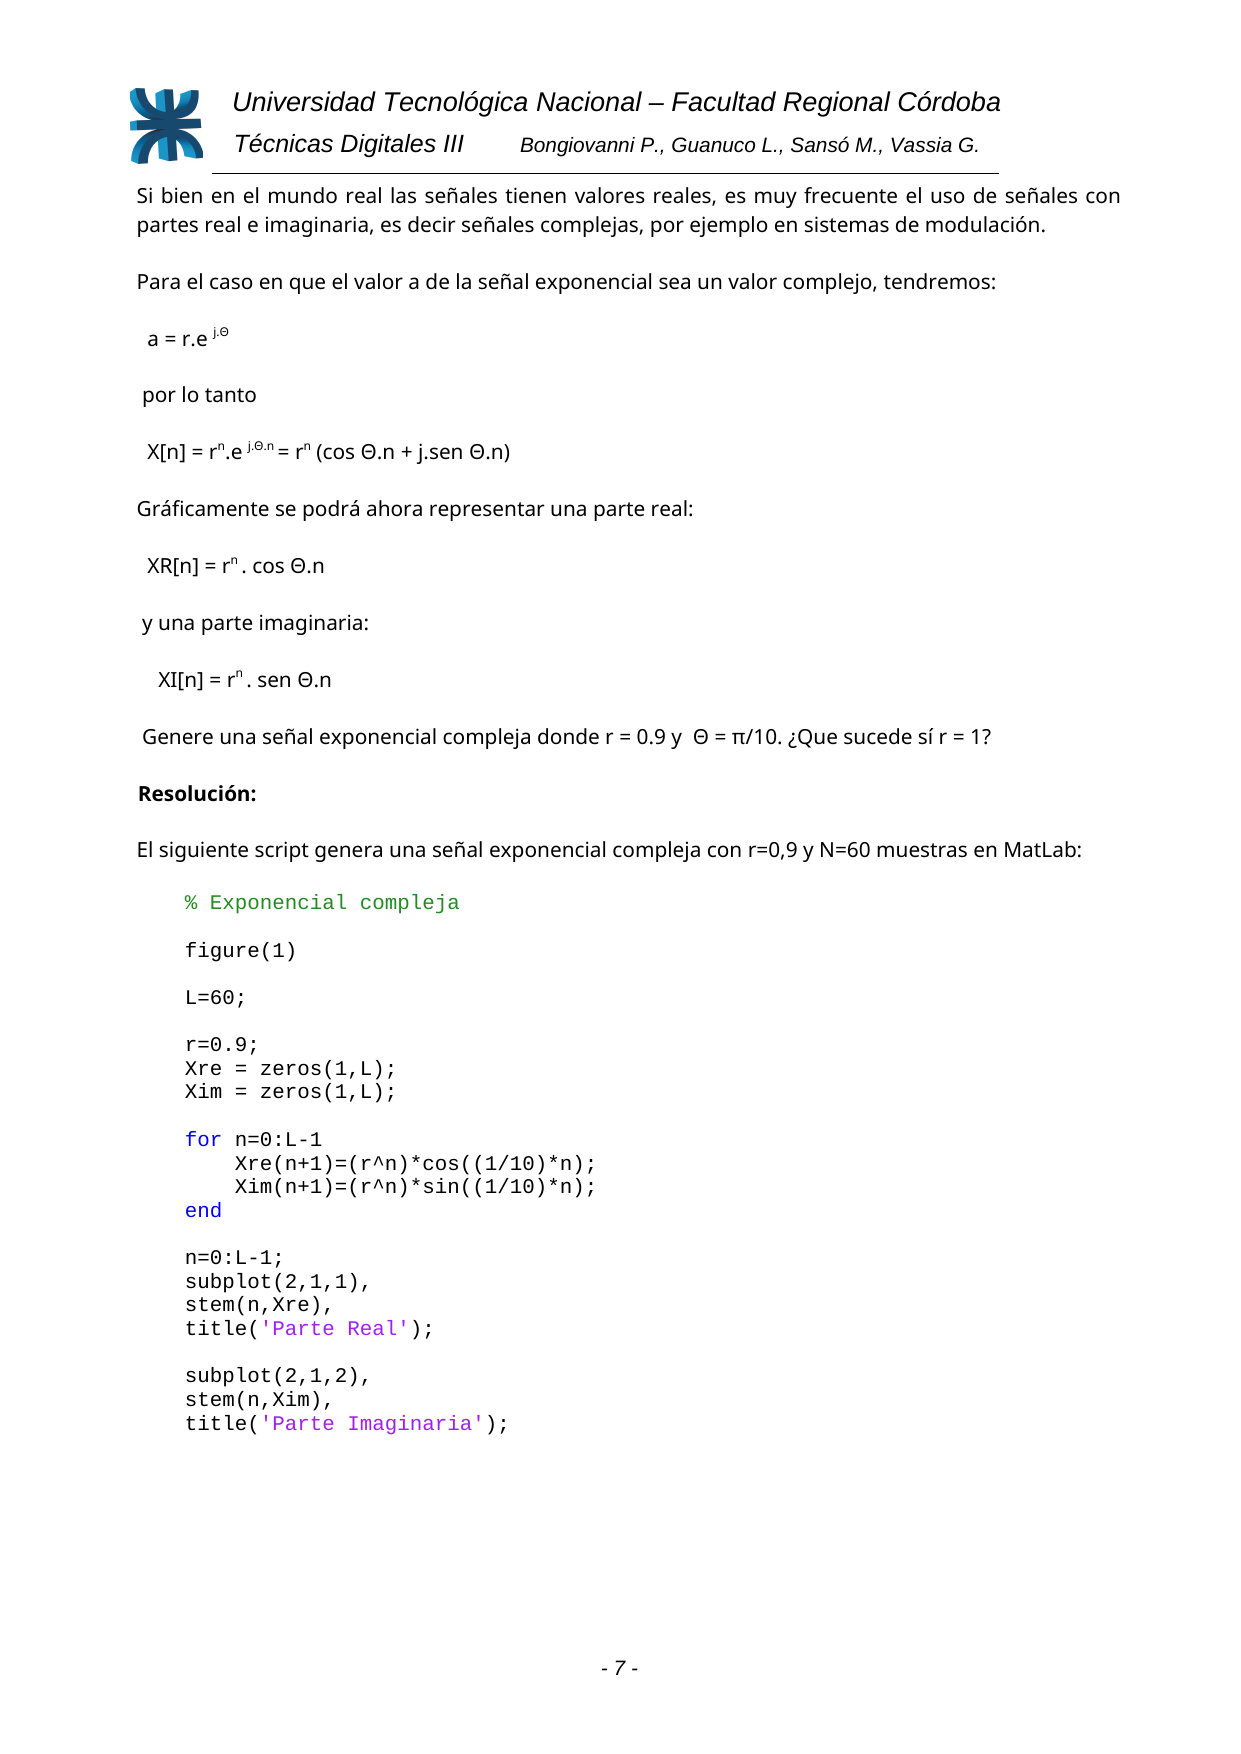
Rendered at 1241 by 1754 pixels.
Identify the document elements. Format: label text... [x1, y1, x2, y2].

text Si bien en el mundo real las señales tienen valores reales, es muy frecuente el uso de señales con partes real e imaginaria, es decir señales complejas, por ejemplo en sistemas de modulación. [136, 181, 1122, 238]
text Xre(n+1)=(r^n)*cos((1/10)*n); [184, 1152, 1122, 1176]
text stem(n,Xim), [184, 1389, 1122, 1413]
text por lo tanto [136, 381, 1122, 409]
text Genere una señal exponencial compleja donde r = 0.9 y Θ = π/10. ¿Que sucede sí r = 1? [136, 722, 1122, 750]
text L=60; [184, 987, 1122, 1011]
text stem(n,Xre), [184, 1294, 1122, 1318]
text Para el caso en que el valor a de la señal exponencial sea un valor complejo, tendremos: [136, 267, 1122, 295]
text % Exponencial compleja [184, 892, 1122, 916]
text title('Parte Imaginaria'); [184, 1413, 1122, 1436]
picture [129, 88, 203, 164]
text r=0.9; [184, 1034, 1122, 1058]
text end [184, 1200, 1122, 1223]
text Resolución: [138, 779, 1122, 807]
text XR[n] = rn . cos Θ.n [136, 551, 1122, 579]
text Xim(n+1)=(r^n)*sin((1/10)*n); [184, 1176, 1122, 1200]
text XI[n] = rn . sen Θ.n [136, 665, 1122, 693]
text subplot(2,1,1), [184, 1271, 1122, 1294]
text X[n] = rn.e j.Θ.n = rn (cos Θ.n + j.sen Θ.n) [136, 437, 1122, 466]
text subplot(2,1,2), [184, 1365, 1122, 1389]
text n=0:L-1; [184, 1247, 1122, 1271]
text Xre = zeros(1,L); [184, 1058, 1122, 1082]
text a = r.e j.Θ [136, 324, 1122, 352]
text El siguiente script genera una señal exponencial compleja con r=0,9 y N=60 muestras en MatLab: [136, 836, 1122, 864]
text Xim = zeros(1,L); [184, 1082, 1122, 1105]
text Gráficamente se podrá ahora representar una parte real: [136, 494, 1122, 523]
text for n=0:L-1 [184, 1129, 1122, 1152]
text title('Parte Real'); [184, 1318, 1122, 1342]
text figure(1) [184, 940, 1122, 963]
text y una parte imaginaria: [136, 608, 1122, 636]
